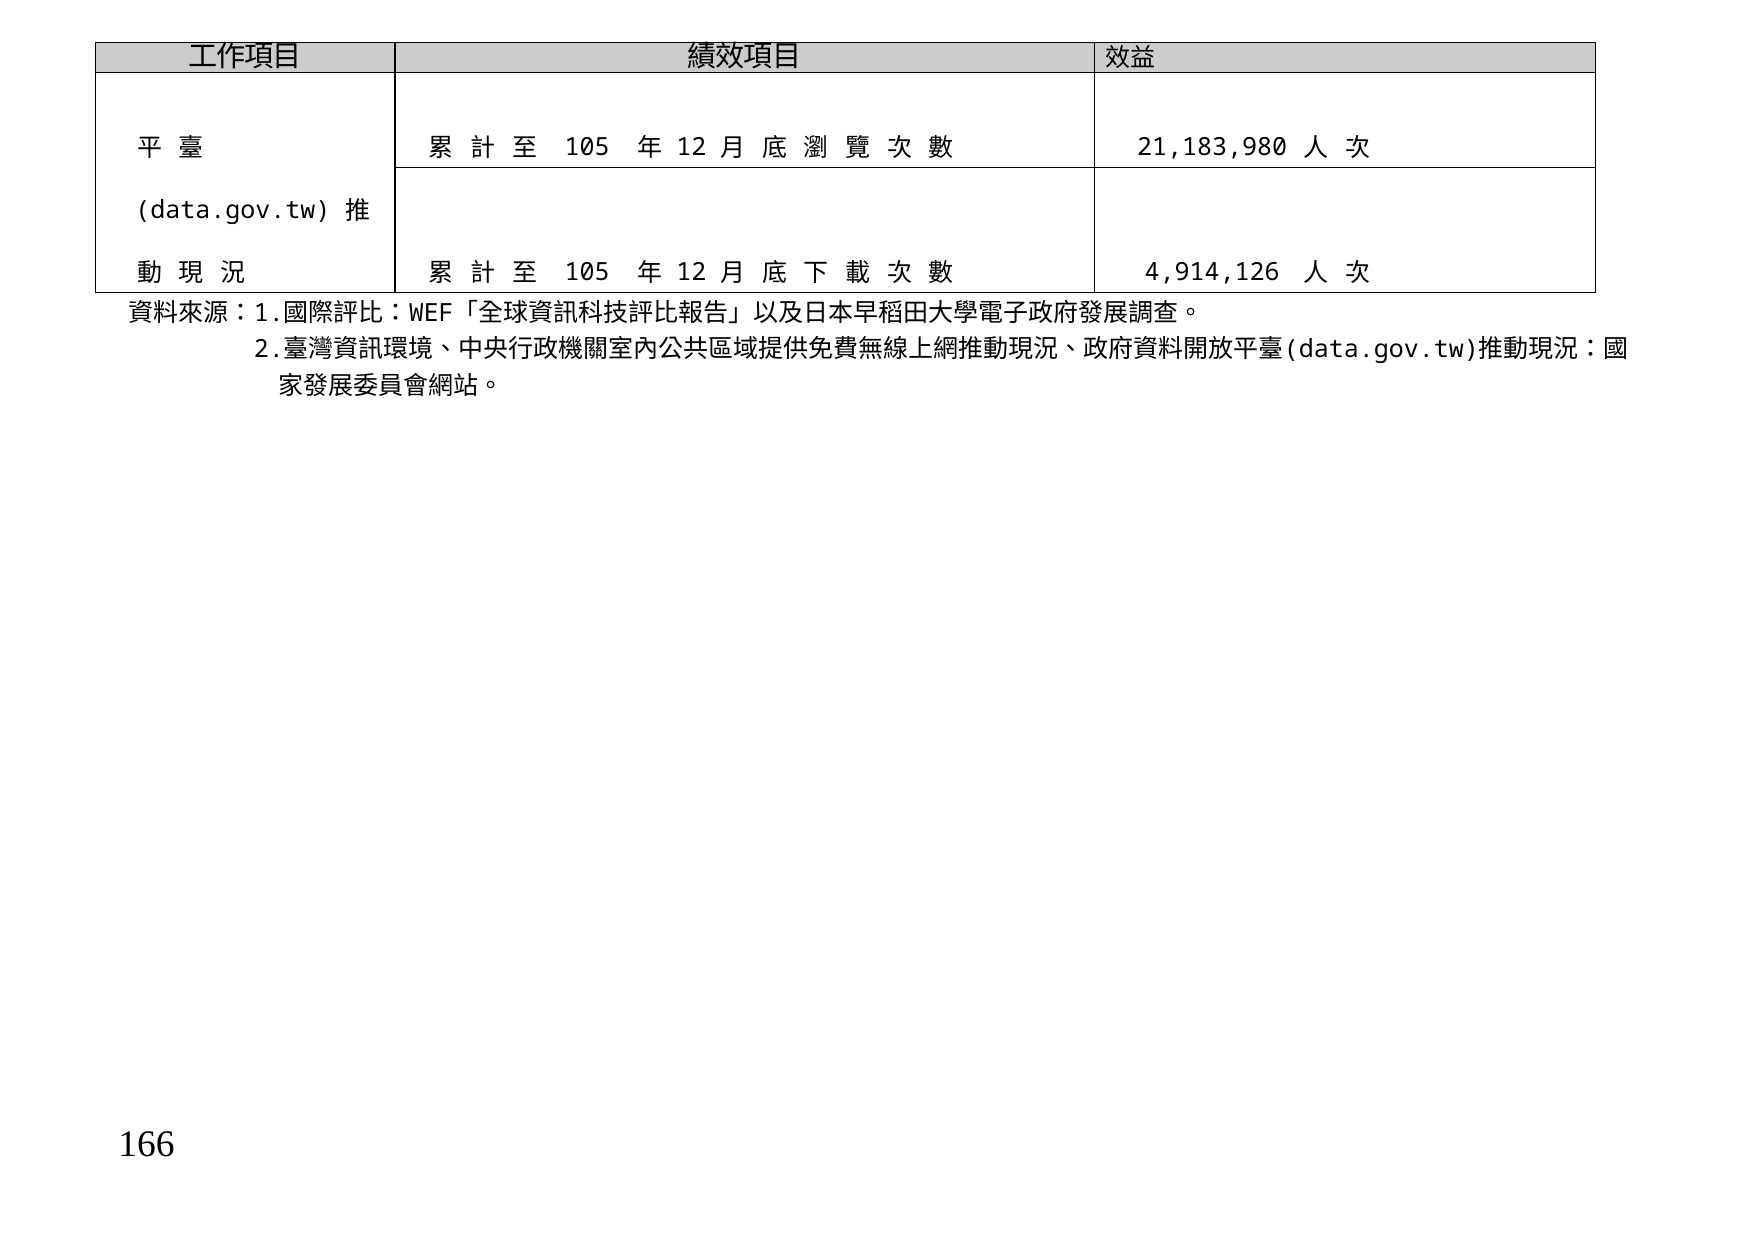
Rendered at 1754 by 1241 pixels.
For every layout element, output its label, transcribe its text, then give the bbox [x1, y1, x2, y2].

text 資料來源：1.國際評比：WEF「全球資訊科技評比報告」以及日本早稻田大學電子政府發展調查。 [128, 293, 1628, 329]
table_cell 4,914,126人次 [1095, 168, 1595, 292]
table_cell 21,183,980人次 [1095, 73, 1595, 167]
table_cell 平臺(data.gov.tw)推動現況 [96, 73, 394, 292]
table_header 績效項目 [396, 43, 1094, 72]
table_header 工作項目 [96, 43, 394, 72]
text 2.臺灣資訊環境、中央行政機關室內公共區域提供免費無線上網推動現況、政府資料開放平臺(data.gov.tw)推動現況：國家發展委員會網站。 [128, 329, 1628, 401]
table_cell 累計至105年12月底瀏覽次數 [396, 73, 1094, 167]
table_cell 累計至105年12月底下載次數 [396, 168, 1094, 292]
table_header 效益 [1095, 43, 1595, 72]
